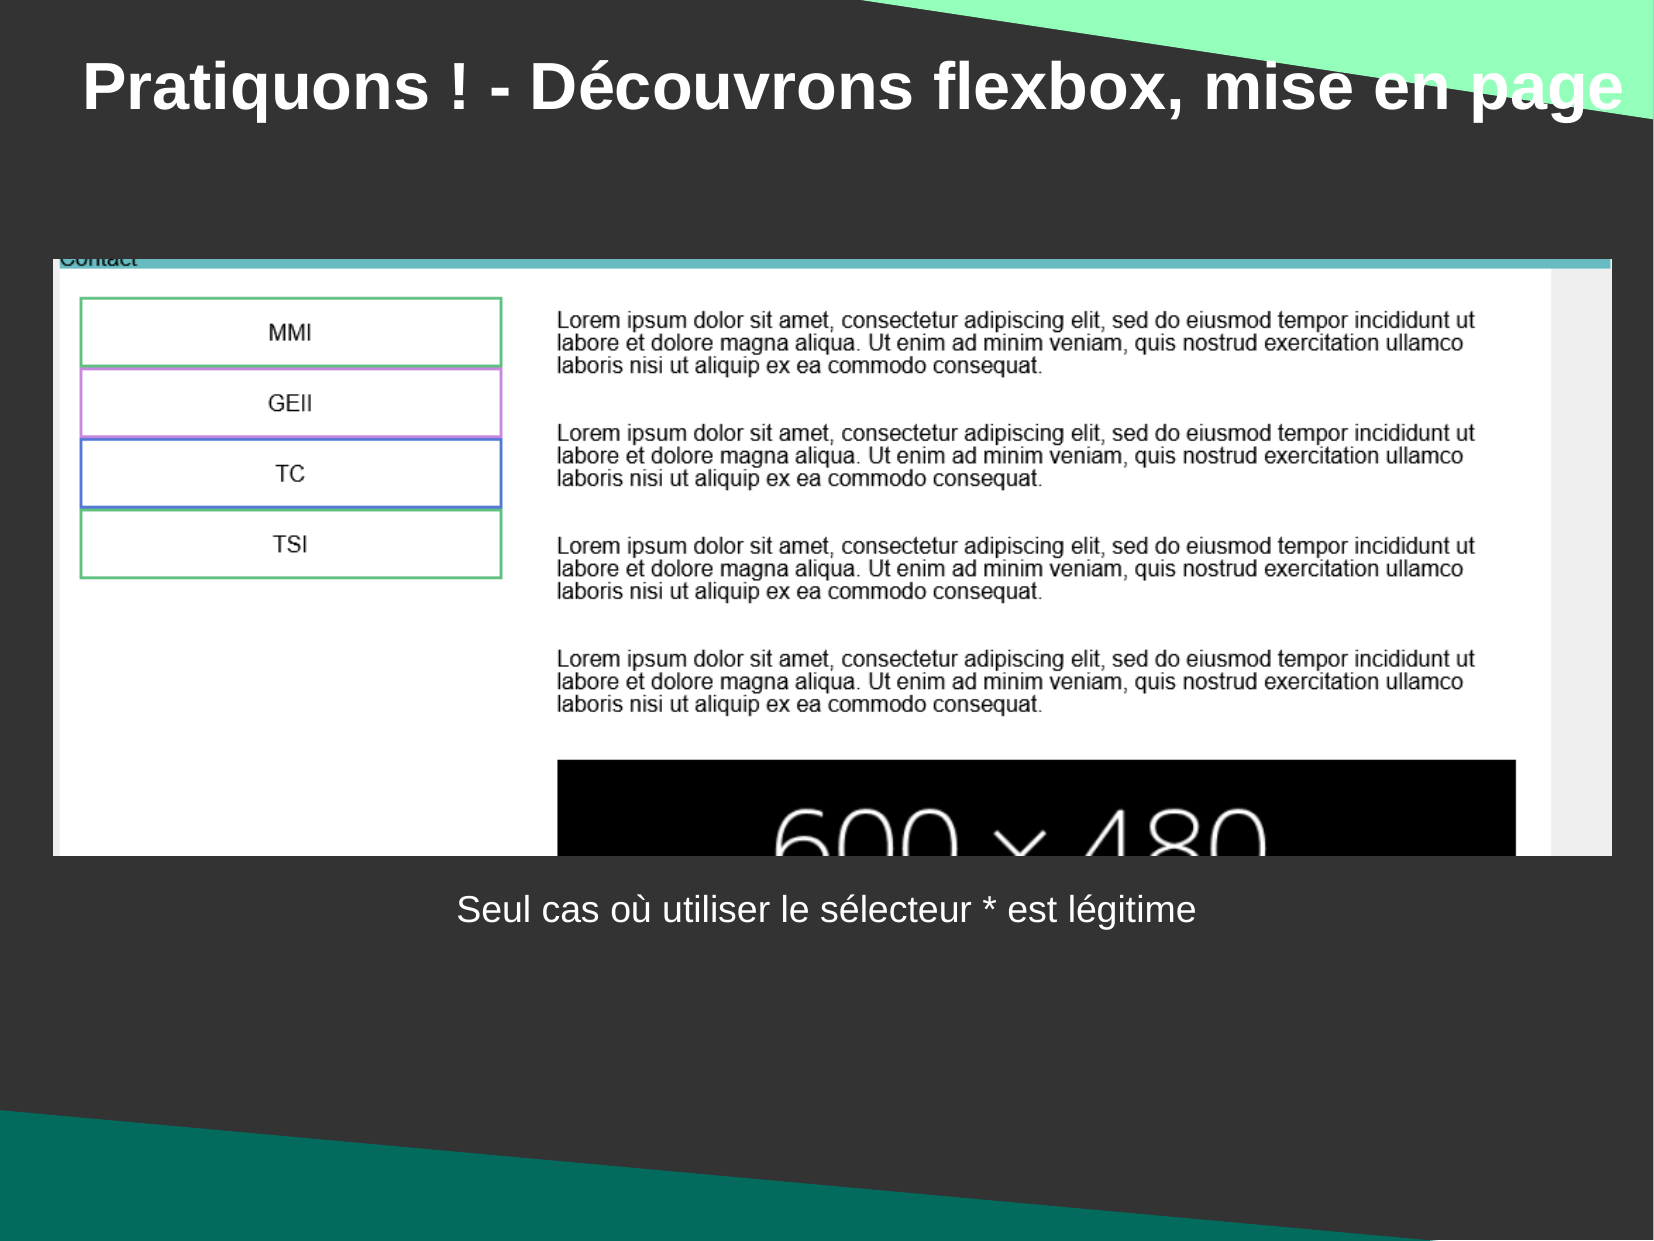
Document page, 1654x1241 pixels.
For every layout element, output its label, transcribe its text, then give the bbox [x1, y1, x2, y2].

text_box [860, 0, 1654, 120]
text_box Seul cas où utiliser le sélecteur * est légitime [374, 881, 1280, 981]
title Pratiquons ! - Découvrons flexbox, mise en page [82, 49, 1630, 142]
picture [53, 259, 1612, 856]
